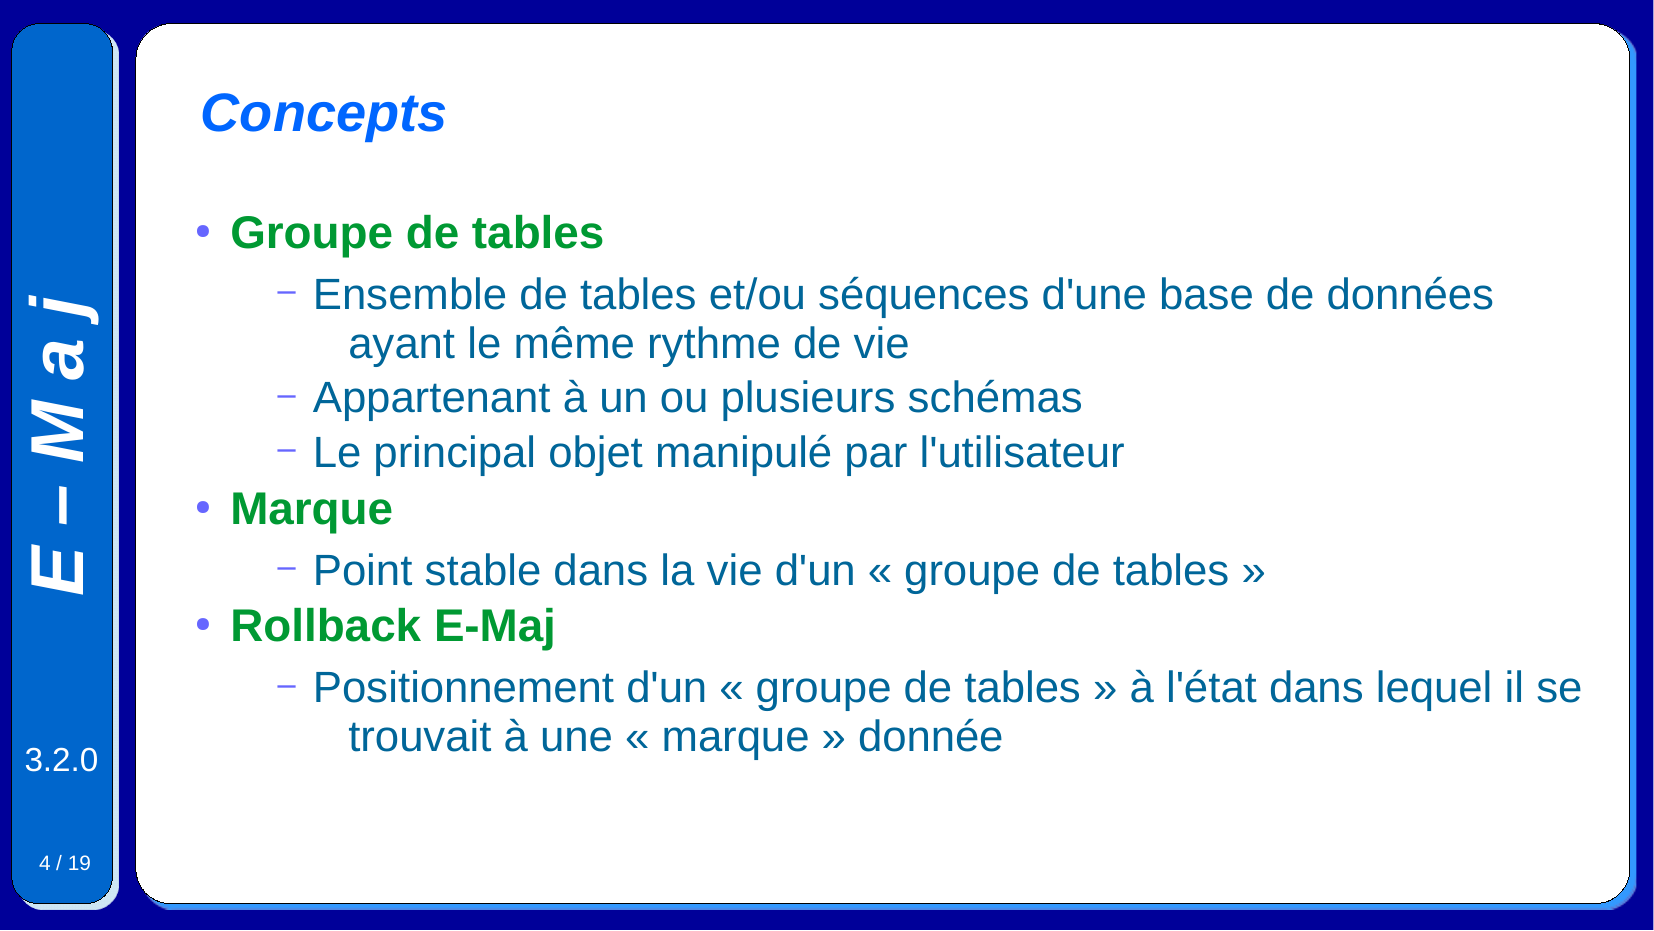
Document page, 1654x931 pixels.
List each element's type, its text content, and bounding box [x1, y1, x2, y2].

list Groupe de tables Ensemble de tables et/ou séquences d'une base de données ayant le même rythme de vie Appartenant à un ou plusieurs schémas Le principal objet manipulé par l'utilisateur Marque Point stable dans la vie d'un « groupe de tables » Rollback E-Maj Positionnement d'un « groupe de tables » à l'état dans lequel il se trouvait à une « marque » donnée [177, 206, 1587, 875]
title Concepts [200, 34, 1575, 191]
